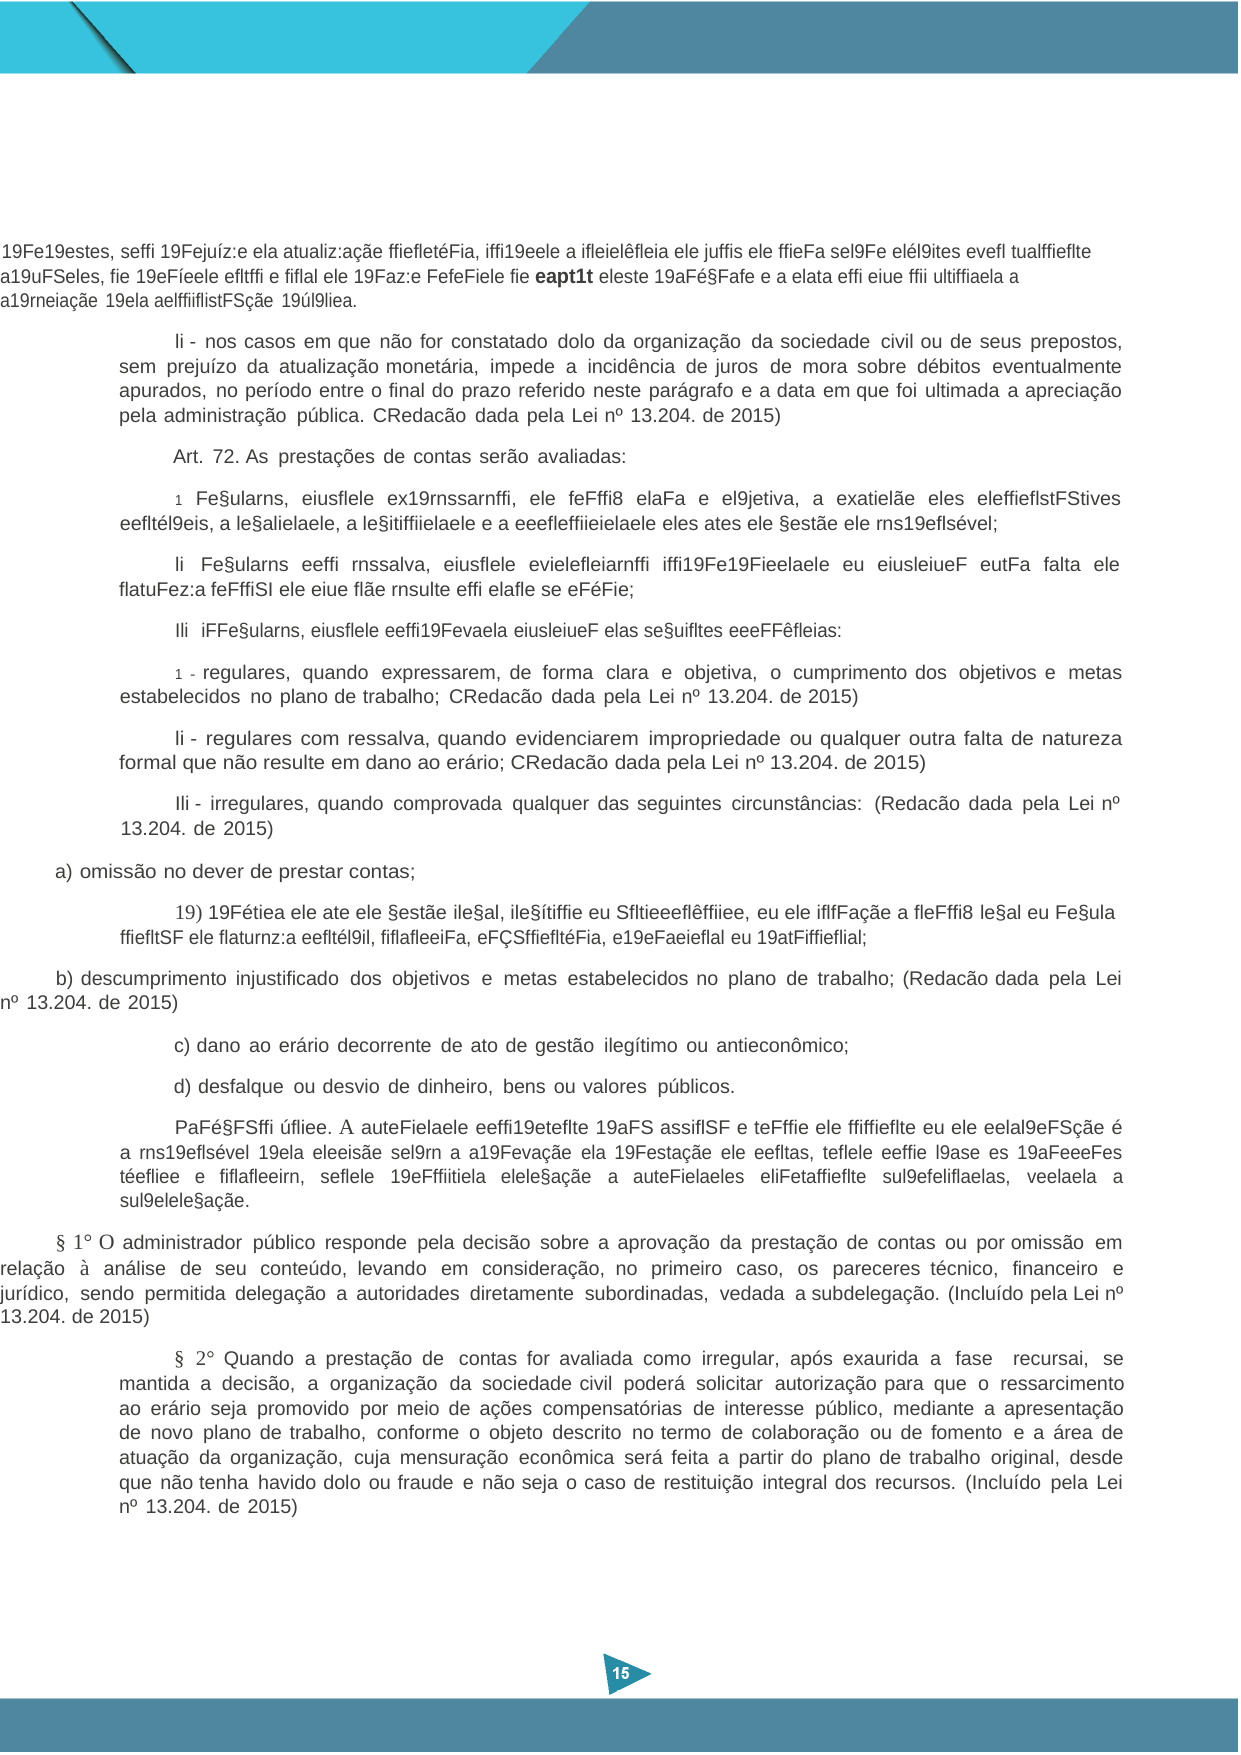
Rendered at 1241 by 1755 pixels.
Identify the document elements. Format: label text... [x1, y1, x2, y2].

list descumprimento injustificado dos objetivos e metas estabelecidos no plano de trabalho; (Redacão dada pela Lei nº 13.204. de 2015) [0, 966, 1122, 1014]
text li - regulares com ressalva, quando evidenciarem impropriedade ou qualquer outra falta de natureza formal que não resulte em dano ao erário; CRedacão dada pela Lei nº 13.204. de 2015) [119, 727, 1123, 773]
text Ili iFFe§ularns, eiusflele eeffi19Fevaela eiusleiueF elas se§uifltes eeeFFêfleias: [175, 618, 1241, 641]
text § 2° Quando a prestação de contas for avaliada como irregular, após exaurida a fase recursai, se mantida a decisão, a organização da sociedade civil poderá solicitar autorização para que o ressarcimento ao erário seja promovido por meio de ações compensatórias de interesse público, mediante a apresentação de novo plano de trabalho, conforme o objeto descrito no termo de colaboração ou de fomento e a área de atuação da organização, cuja mensuração econômica será feita a partir do plano de trabalho original, desde que não tenha havido dolo ou fraude e não seja o caso de restituição integral dos recursos. (Incluído pela Lei nº 13.204. de 2015) [119, 1346, 1124, 1518]
text 19) 19Fétiea ele ate ele §estãe ile§al, ile§ítiffie eu Sfltieeeflêffiiee, eu ele iflfFaçãe a fleFffi8 le§al eu Fe§ula ffiefltSF ele flaturnz:a eefltél9il, fiflafleeiFa, eFÇSffiefltéFia, e19eFaeieflal eu 19atFiffieflial; [120, 900, 1116, 948]
text § 1° O administrador público responde pela decisão sobre a aprovação da prestação de contas ou por omissão em relação à análise de seu conteúdo, levando em consideração, no primeiro caso, os pareceres técnico, financeiro e jurídico, sendo permitida delegação a autoridades diretamente subordinadas, vedada a subdelegação. (Incluído pela Lei nº 13.204. de 2015) [0, 1229, 1124, 1328]
text 1 - regulares, quando expressarem, de forma clara e objetiva, o cumprimento dos objetivos e metas estabelecidos no plano de trabalho; CRedacão dada pela Lei nº 13.204. de 2015) [119, 661, 1123, 707]
text 1 Fe§ularns, eiusflele ex19rnssarnffi, ele feFffi8 elaFa e el9jetiva, a exatielãe eles eleffieflstFStives eefltél9eis, a le§alielaele, a le§itiffiielaele e a eeefleffiieielaele eles ates ele §estãe ele rns19eflsével; [119, 487, 1122, 534]
list dano ao erário decorrente de ato de gestão ilegítimo ou antieconômico; [174, 1033, 1241, 1056]
list omissão no dever de prestar contas; [0, 859, 1241, 882]
list desfalque ou desvio de dinheiro, bens ou valores públicos. [173, 1074, 1241, 1097]
text Art. 72. As prestações de contas serão avaliadas: [173, 445, 1241, 468]
text li - nos casos em que não for constatado dolo da organização da sociedade civil ou de seus prepostos, sem prejuízo da atualização monetária, impede a incidência de juros de mora sobre débitos eventualmente apurados, no período entre o final do prazo referido neste parágrafo e a data em que foi ultimada a apreciação pela administração pública. CRedacão dada pela Lei nº 13.204. de 2015) [119, 330, 1122, 426]
text li Fe§ularns eeffi rnssalva, eiusflele evielefleiarnffi iffi19Fe19Fieelaele eu eiusleiueF eutFa falta ele flatuFez:a feFffiSI ele eiue flãe rnsulte effi elafle se eFéFie; [119, 553, 1121, 601]
text 13.204. de 2015) [120, 817, 1241, 840]
text 19Fe19estes, seffi 19Fejuíz:e ela atualiz:açãe ffiefletéFia, iffi19eele a ifleielêfleia ele juffis ele ffieFa sel9Fe elél9ites evefl tualffieflte a19uFSeles, fie 19eFíeele efltffi e fiflal ele 19Faz:e FefeFiele fie eapt1t eleste 19aFé§Fafe e a elata effi eiue ffii ultiffiaela a a19rneiaçãe 19ela aelffiiflistFSçãe 19úl9liea. [0, 239, 1121, 312]
text PaFé§FSffi úfliee. A auteFielaele eeffi19eteflte 19aFS assiflSF e teFffie ele ffiffieflte eu ele eelal9eFSçãe é a rns19eflsével 19ela eleeisãe sel9rn a a19Fevaçãe ela 19Festaçãe ele eefltas, teflele eeffie l9ase es 19aFeeeFes téefliee e fiflafleeirn, seflele 19eFffiitiela elele§açãe a auteFielaeles eliFetaffieflte sul9efeliflaelas, veelaela a sul9elele§açãe. [119, 1114, 1123, 1212]
text Ili - irregulares, quando comprovada qualquer das seguintes circunstâncias: (Redacão dada pela Lei nº [175, 792, 1241, 815]
